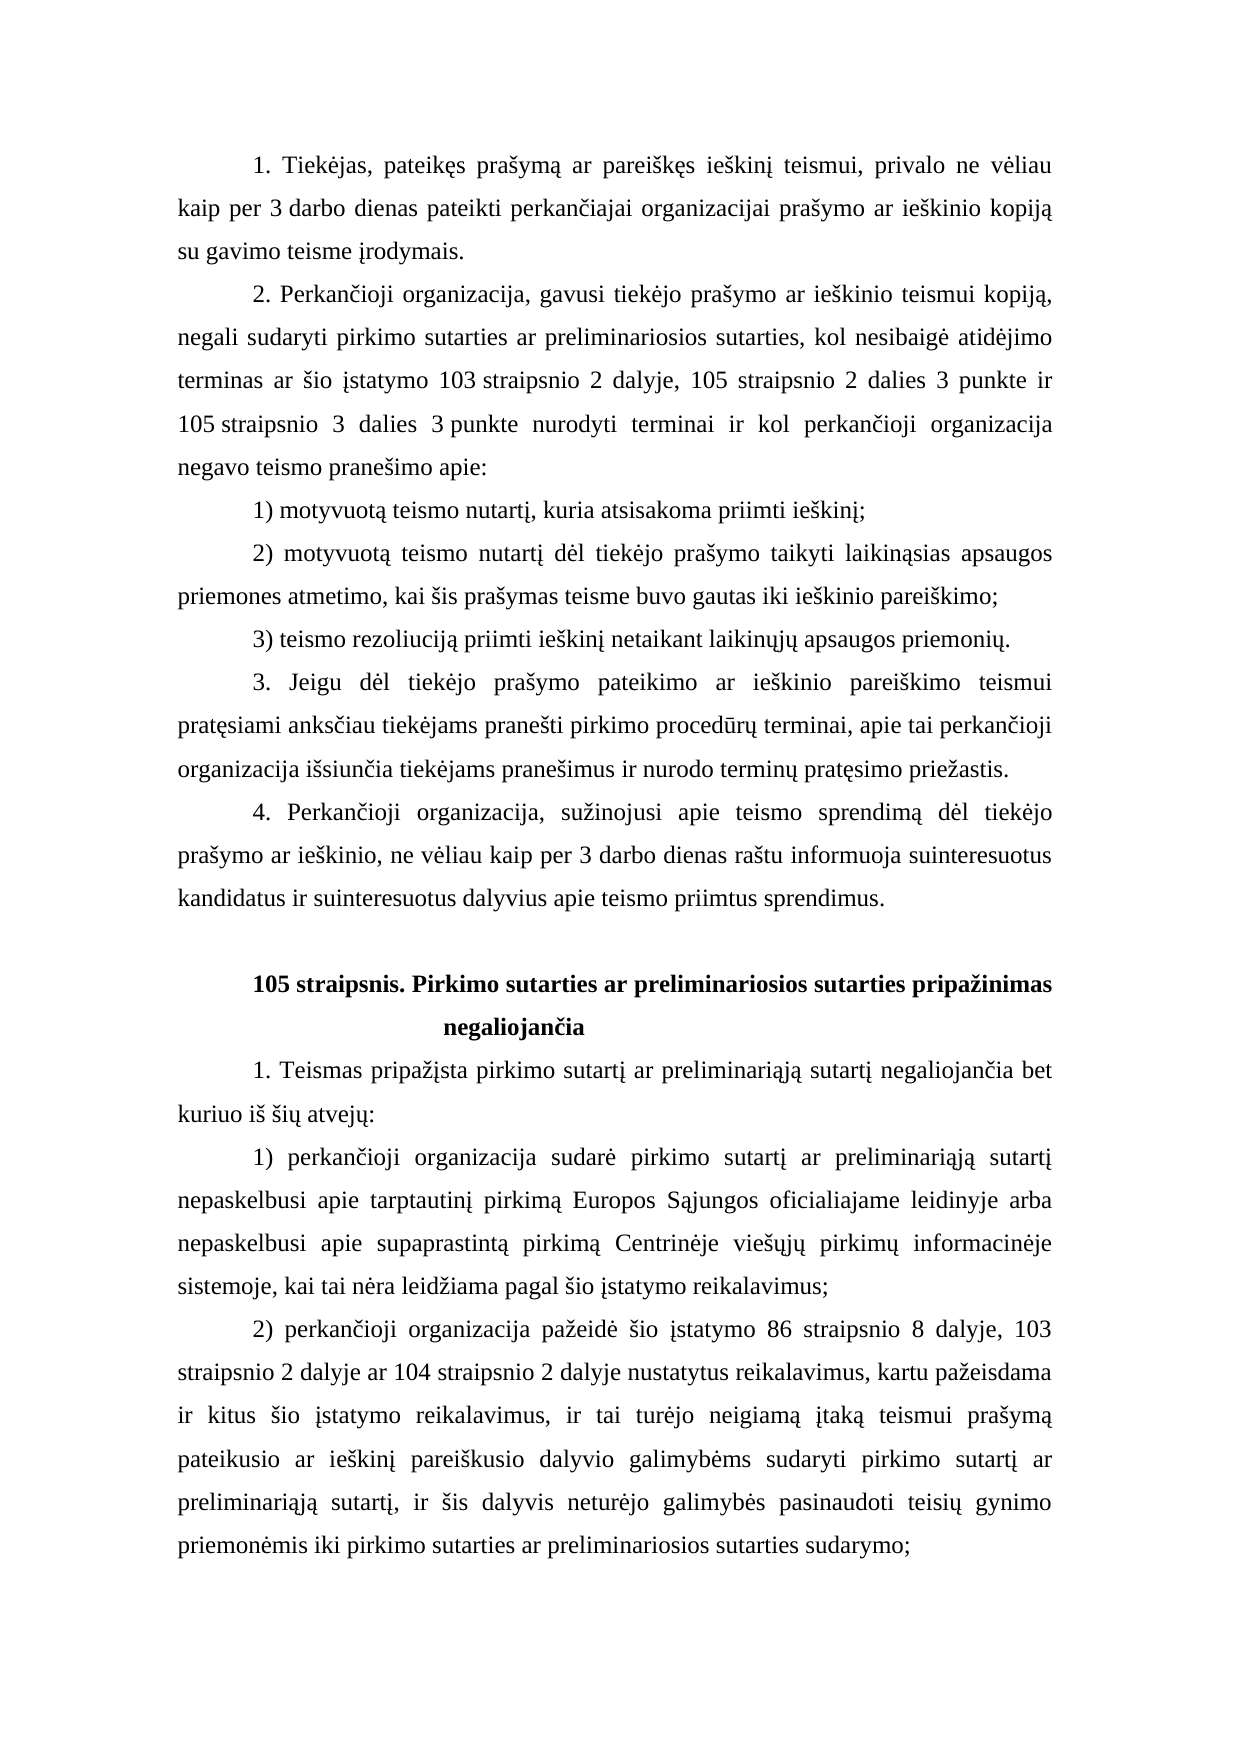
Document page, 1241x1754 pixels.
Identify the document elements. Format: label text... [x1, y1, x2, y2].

text 1. Teismas pripažįsta pirkimo sutartį ar preliminariąją sutartį negaliojančia bet kuriuo iš šių atvejų: [177, 1056, 1053, 1127]
text 2. Perkančioji organizacija, gavusi tiekėjo prašymo ar ieškinio teismui kopiją, negali sudaryti pirkimo sutarties ar preliminariosios sutarties, kol nesibaigė atidėjimo terminas ar šio įstatymo 103 straipsnio 2 dalyje, 105 straipsnio 2 dalies 3 punkte ir 105 straipsnio 3 dalies 3 punkte nurodyti terminai ir kol perkančioji organizacija negavo teismo pranešimo apie: [177, 279, 1053, 481]
text 105 straipsnis. Pirkimo sutarties ar preliminariosios sutarties pripažinimas negaliojančia [252, 969, 1053, 1041]
text 3) teismo rezoliuciją priimti ieškinį netaikant laikinųjų apsaugos priemonių. [177, 624, 1053, 653]
text 1) motyvuotą teismo nutartį, kuria atsisakoma priimti ieškinį; [177, 495, 1053, 524]
text 3. Jeigu dėl tiekėjo prašymo pateikimo ar ieškinio pareiškimo teismui pratęsiami anksčiau tiekėjams pranešti pirkimo procedūrų terminai, apie tai perkančioji organizacija išsiunčia tiekėjams pranešimus ir nurodo terminų pratęsimo priežastis. [177, 667, 1053, 782]
text 1) perkančioji organizacija sudarė pirkimo sutartį ar preliminariąją sutartį nepaskelbusi apie tarptautinį pirkimą Europos Sąjungos oficialiajame leidinyje arba nepaskelbusi apie supaprastintą pirkimą Centrinėje viešųjų pirkimų informacinėje sistemoje, kai tai nėra leidžiama pagal šio įstatymo reikalavimus; [177, 1142, 1053, 1300]
text 2) perkančioji organizacija pažeidė šio įstatymo 86 straipsnio 8 dalyje, 103 straipsnio 2 dalyje ar 104 straipsnio 2 dalyje nustatytus reikalavimus, kartu pažeisdama ir kitus šio įstatymo reikalavimus, ir tai turėjo neigiamą įtaką teismui prašymą pateikusio ar ieškinį pareiškusio dalyvio galimybėms sudaryti pirkimo sutartį ar preliminariąją sutartį, ir šis dalyvis neturėjo galimybės pasinaudoti teisių gynimo priemonėmis iki pirkimo sutarties ar preliminariosios sutarties sudarymo; [177, 1314, 1053, 1559]
text 1. Tiekėjas, pateikęs prašymą ar pareiškęs ieškinį teismui, privalo ne vėliau kaip per 3 darbo dienas pateikti perkančiajai organizacijai prašymo ar ieškinio kopiją su gavimo teisme įrodymais. [177, 150, 1053, 265]
text 2) motyvuotą teismo nutartį dėl tiekėjo prašymo taikyti laikinąsias apsaugos priemones atmetimo, kai šis prašymas teisme buvo gautas iki ieškinio pareiškimo; [177, 538, 1053, 610]
text 4. Perkančioji organizacija, sužinojusi apie teismo sprendimą dėl tiekėjo prašymo ar ieškinio, ne vėliau kaip per 3 darbo dienas raštu informuoja suinteresuotus kandidatus ir suinteresuotus dalyvius apie teismo priimtus sprendimus. [177, 797, 1053, 912]
